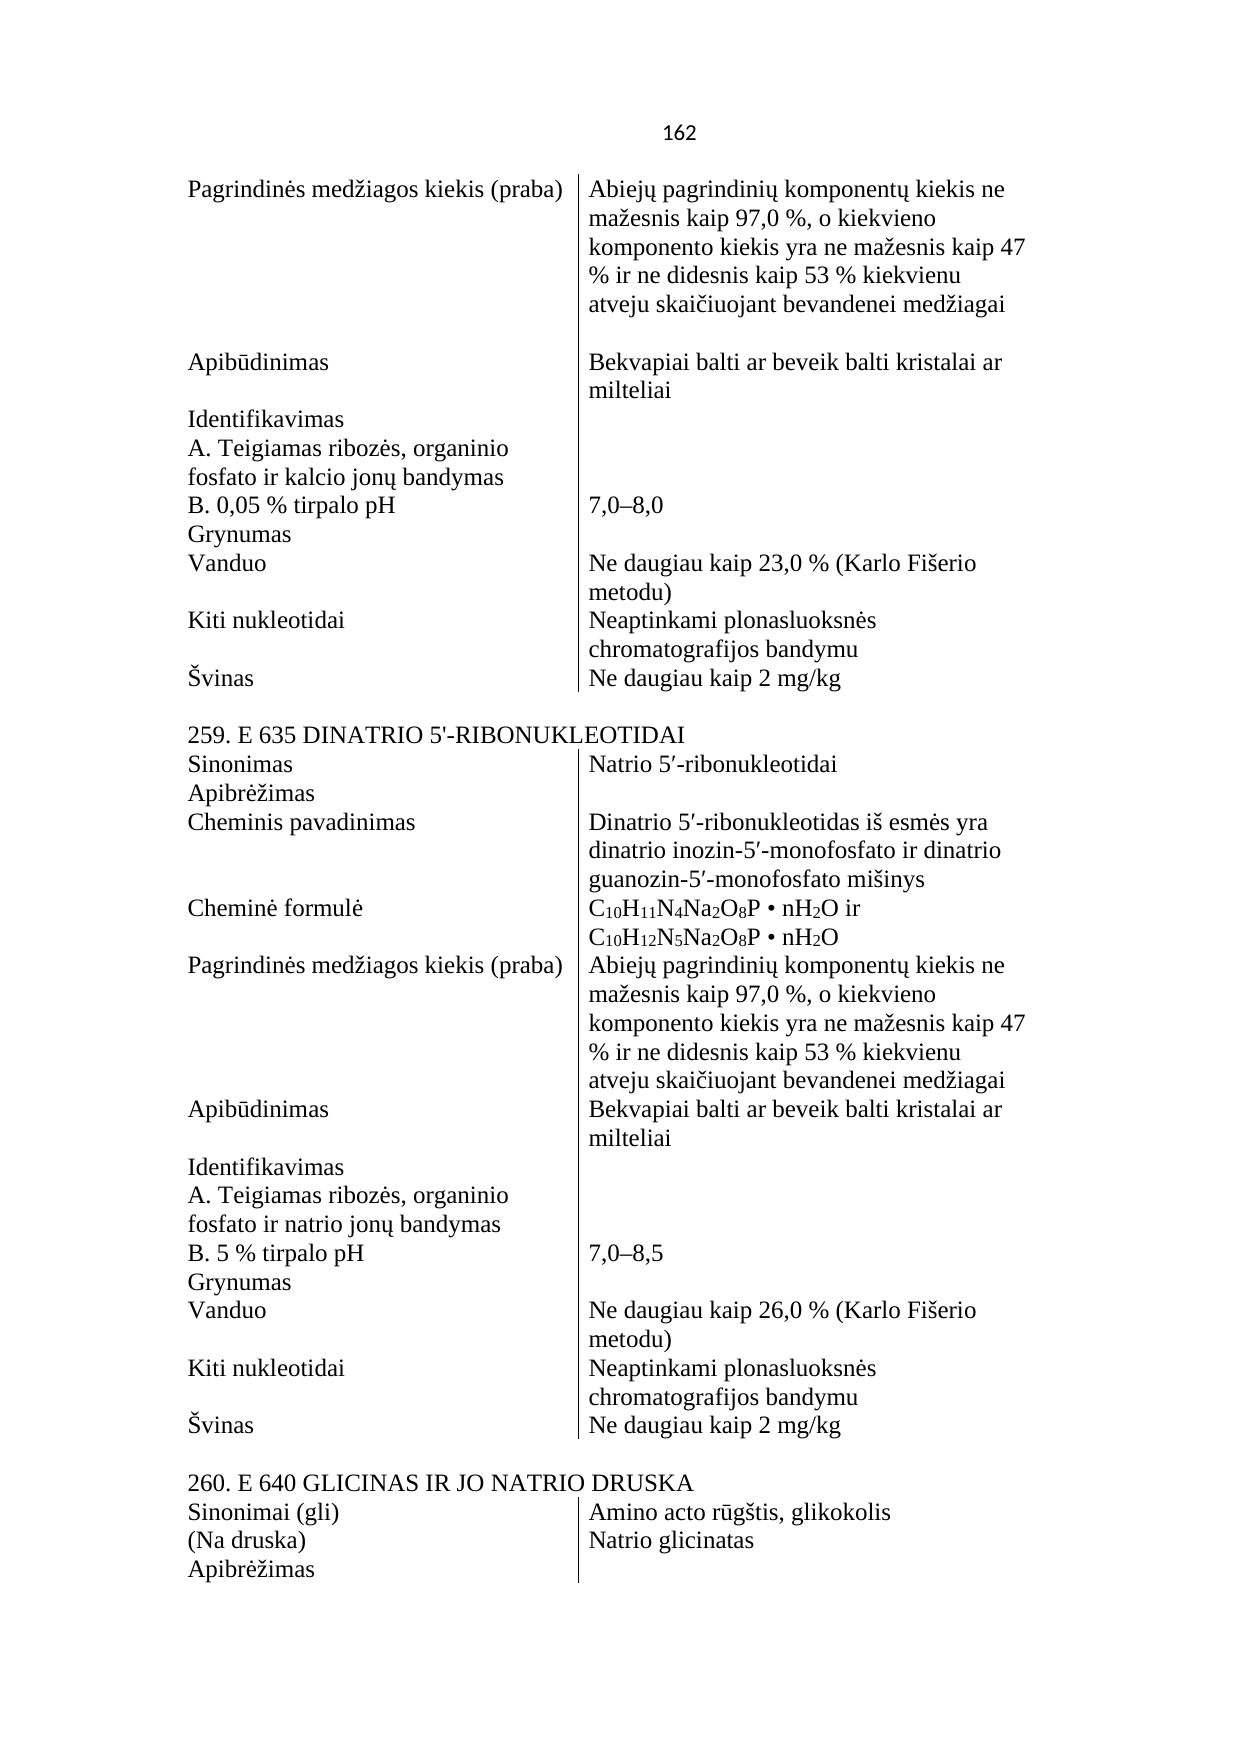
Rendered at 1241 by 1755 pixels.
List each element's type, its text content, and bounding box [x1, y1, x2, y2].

table_cell [1036, 950, 1132, 1094]
table_cell [1036, 548, 1132, 605]
table_cell 259. E 635 DINATRIO 5'-RIBONUKLEOTIDAI [177, 692, 1036, 749]
table_cell [1036, 1094, 1132, 1152]
table_cell Pagrindinės medžiagos kiekis (praba) [177, 174, 578, 347]
table_cell Vanduo [177, 548, 578, 605]
table_cell Natrio 5′-ribonukleotidai [579, 749, 1036, 778]
table_cell [579, 433, 1036, 490]
table_cell Ne daugiau kaip 2 mg/kg [579, 663, 1036, 692]
table_cell Identifikavimas [177, 404, 578, 433]
table_cell [1036, 778, 1132, 807]
table_cell [1036, 1267, 1132, 1295]
table_cell 260. E 640 GLICINAS IR JO NATRIO DRUSKA [177, 1439, 1036, 1497]
table_cell [1036, 1152, 1132, 1180]
table_cell Identifikavimas [177, 1152, 578, 1180]
table_cell Kiti nukleotidai [177, 605, 578, 663]
table_cell [579, 1554, 1036, 1583]
table_cell Apibūdinimas [177, 347, 578, 404]
table_cell Amino acto rūgštis, glikokolis [579, 1497, 1036, 1525]
table_cell Bekvapiai balti ar beveik balti kristalai ar milteliai [579, 347, 1036, 404]
table_cell Ne daugiau kaip 2 mg/kg [579, 1410, 1036, 1439]
table_cell [1036, 692, 1132, 749]
table_cell Natrio glicinatas [579, 1525, 1036, 1554]
table_cell [579, 519, 1036, 548]
table_cell [579, 1267, 1036, 1295]
table_cell Cheminis pavadinimas [177, 807, 578, 893]
table_cell B. 0,05 % tirpalo pH [177, 490, 578, 519]
table_cell Pagrindinės medžiagos kiekis (praba) [177, 950, 578, 1094]
table_cell 7,0–8,5 [579, 1238, 1036, 1267]
table_cell [1036, 1554, 1132, 1583]
table_cell Cheminė formulė [177, 893, 578, 950]
table_cell A. Teigiamas ribozės, organinio fosfato ir natrio jonų bandymas [177, 1180, 578, 1238]
table_cell Neaptinkami plonasluoksnės chromatografijos bandymu [579, 1353, 1036, 1410]
table_cell [1036, 605, 1132, 663]
table_cell Bekvapiai balti ar beveik balti kristalai ar milteliai [579, 1094, 1036, 1152]
table_cell Apibrėžimas [177, 1554, 578, 1583]
table_cell Abiejų pagrindinių komponentų kiekis ne mažesnis kaip 97,0 %, o kiekvieno komponento kiekis yra ne mažesnis kaip 47 % ir ne didesnis kaip 53 % kiekvienu atveju skaičiuojant bevandenei medžiagai [579, 174, 1036, 347]
table_cell Grynumas [177, 519, 578, 548]
table_cell 7,0–8,0 [579, 490, 1036, 519]
table_cell [579, 778, 1036, 807]
table_cell A. Teigiamas ribozės, organinio fosfato ir kalcio jonų bandymas [177, 433, 578, 490]
table_cell Grynumas [177, 1267, 578, 1295]
table_cell [1036, 490, 1132, 519]
table_cell [1036, 663, 1132, 692]
table_cell [1036, 1353, 1132, 1410]
table_cell [579, 1180, 1036, 1238]
table_cell [1036, 893, 1132, 950]
table_cell (Na druska) [177, 1525, 578, 1554]
table_cell [1036, 1180, 1132, 1238]
table_cell [1036, 347, 1132, 404]
table_cell [1036, 807, 1132, 893]
table_cell [1036, 1439, 1132, 1497]
table_cell [1036, 1238, 1132, 1267]
table_cell C10H11N4Na2O8P • nH2O ir C10H12N5Na2O8P • nH2O [579, 893, 1036, 950]
table_cell Abiejų pagrindinių komponentų kiekis ne mažesnis kaip 97,0 %, o kiekvieno komponento kiekis yra ne mažesnis kaip 47 % ir ne didesnis kaip 53 % kiekvienu atveju skaičiuojant bevandenei medžiagai [579, 950, 1036, 1094]
table_cell Švinas [177, 1410, 578, 1439]
table_cell [1036, 749, 1132, 778]
table_cell Apibrėžimas [177, 778, 578, 807]
table_cell [1036, 433, 1132, 490]
table_cell Vanduo [177, 1295, 578, 1353]
table_cell [1036, 404, 1132, 433]
table_cell [1036, 1497, 1132, 1525]
table_cell [579, 404, 1036, 433]
table_cell [1036, 519, 1132, 548]
table_cell Dinatrio 5′-ribonukleotidas iš esmės yra dinatrio inozin-5′-monofosfato ir dinatrio guanozin-5′-monofosfato mišinys [579, 807, 1036, 893]
table_cell Ne daugiau kaip 26,0 % (Karlo Fišerio metodu) [579, 1295, 1036, 1353]
table_cell Švinas [177, 663, 578, 692]
table_cell Sinonimas [177, 749, 578, 778]
table_cell [579, 1152, 1036, 1180]
table_cell Sinonimai (gli) [177, 1497, 578, 1525]
table_cell Ne daugiau kaip 23,0 % (Karlo Fišerio metodu) [579, 548, 1036, 605]
table_cell Apibūdinimas [177, 1094, 578, 1152]
table_cell [1036, 1525, 1132, 1554]
table_cell [1036, 1410, 1132, 1439]
table_cell Kiti nukleotidai [177, 1353, 578, 1410]
table_cell Neaptinkami plonasluoksnės chromatografijos bandymu [579, 605, 1036, 663]
table_cell B. 5 % tirpalo pH [177, 1238, 578, 1267]
table_cell [1036, 1295, 1132, 1353]
table_cell [1036, 174, 1132, 347]
